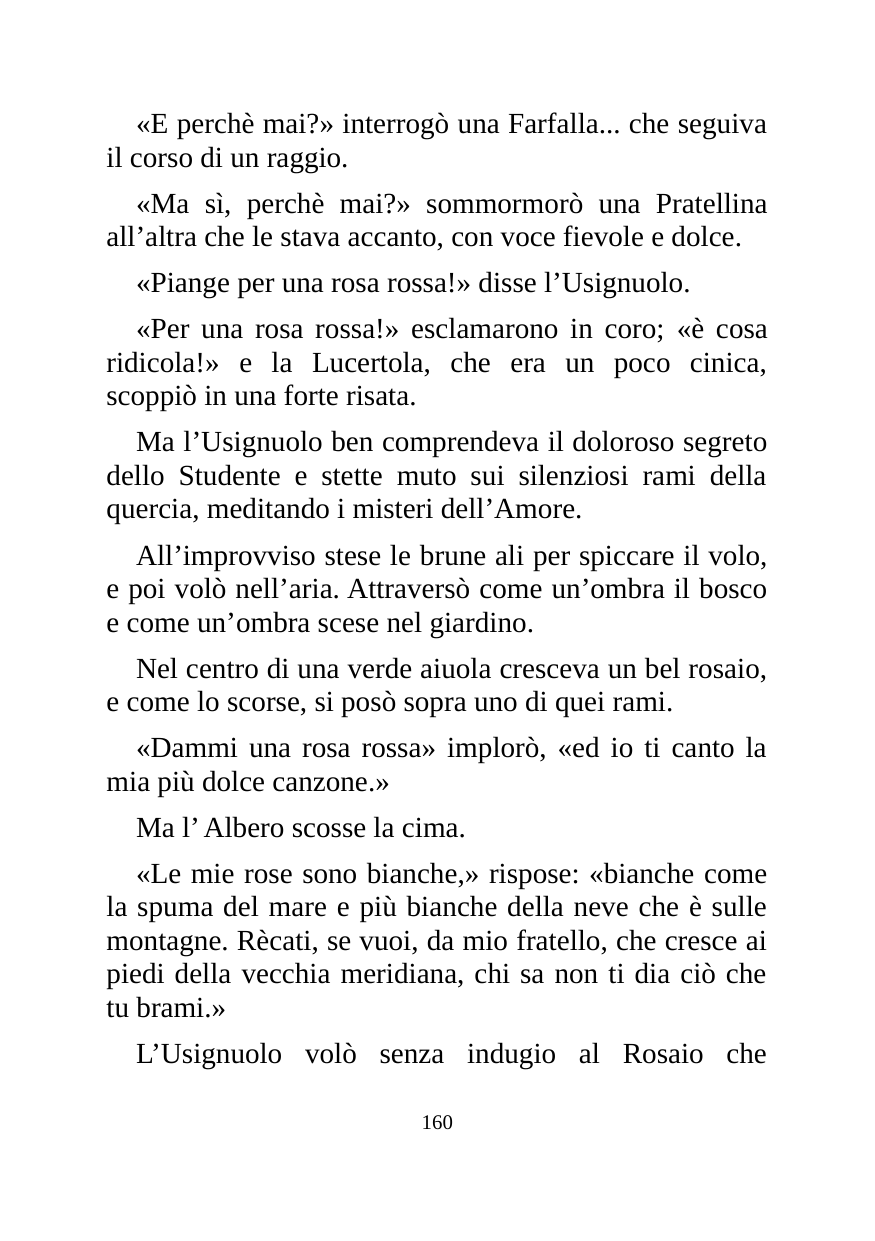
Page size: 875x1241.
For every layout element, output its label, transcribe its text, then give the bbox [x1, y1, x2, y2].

text L’Usignuolo volò senza indugio al Rosaio che [106, 1036, 768, 1070]
text «Piange per una rosa rossa!» disse l’Usignuolo. [106, 265, 768, 299]
text All’improvviso stese le brune ali per spiccare il volo, e poi volò nell’aria. Attraversò come un’ombra il bosco e come un’ombra scese nel giardino. [106, 538, 768, 638]
text Ma l’ Albero scosse la cima. [106, 810, 768, 843]
text «Dammi una rosa rossa» implorò, «ed io ti canto la mia più dolce canzone.» [106, 730, 768, 797]
text «E perchè mai?» interrogò una Farfalla... che seguiva il corso di un raggio. [106, 106, 768, 173]
text Nel centro di una verde aiuola cresceva un bel rosaio, e come lo scorse, si posò sopra uno di quei rami. [106, 651, 768, 718]
text «Ma sì, perchè mai?» sommormorò una Pratellina all’altra che le stava accanto, con voce fievole e dolce. [106, 186, 768, 253]
text Ma l’Usignuolo ben comprendeva il doloroso segreto dello Studente e stette muto sui silenziosi rami della quercia, meditando i misteri dell’Amore. [106, 424, 768, 525]
text «Le mie rose sono bianche,» rispose: «bianche come la spuma del mare e più bianche della neve che è sulle montagne. Rècati, se vuoi, da mio fratello, che cresce ai piedi della vecchia meridiana, chi sa non ti dia ciò che tu brami.» [106, 856, 768, 1024]
text «Per una rosa rossa!» esclamarono in coro; «è cosa ridicola!» e la Lucertola, che era un poco cinica, scoppiò in una forte risata. [106, 311, 768, 412]
